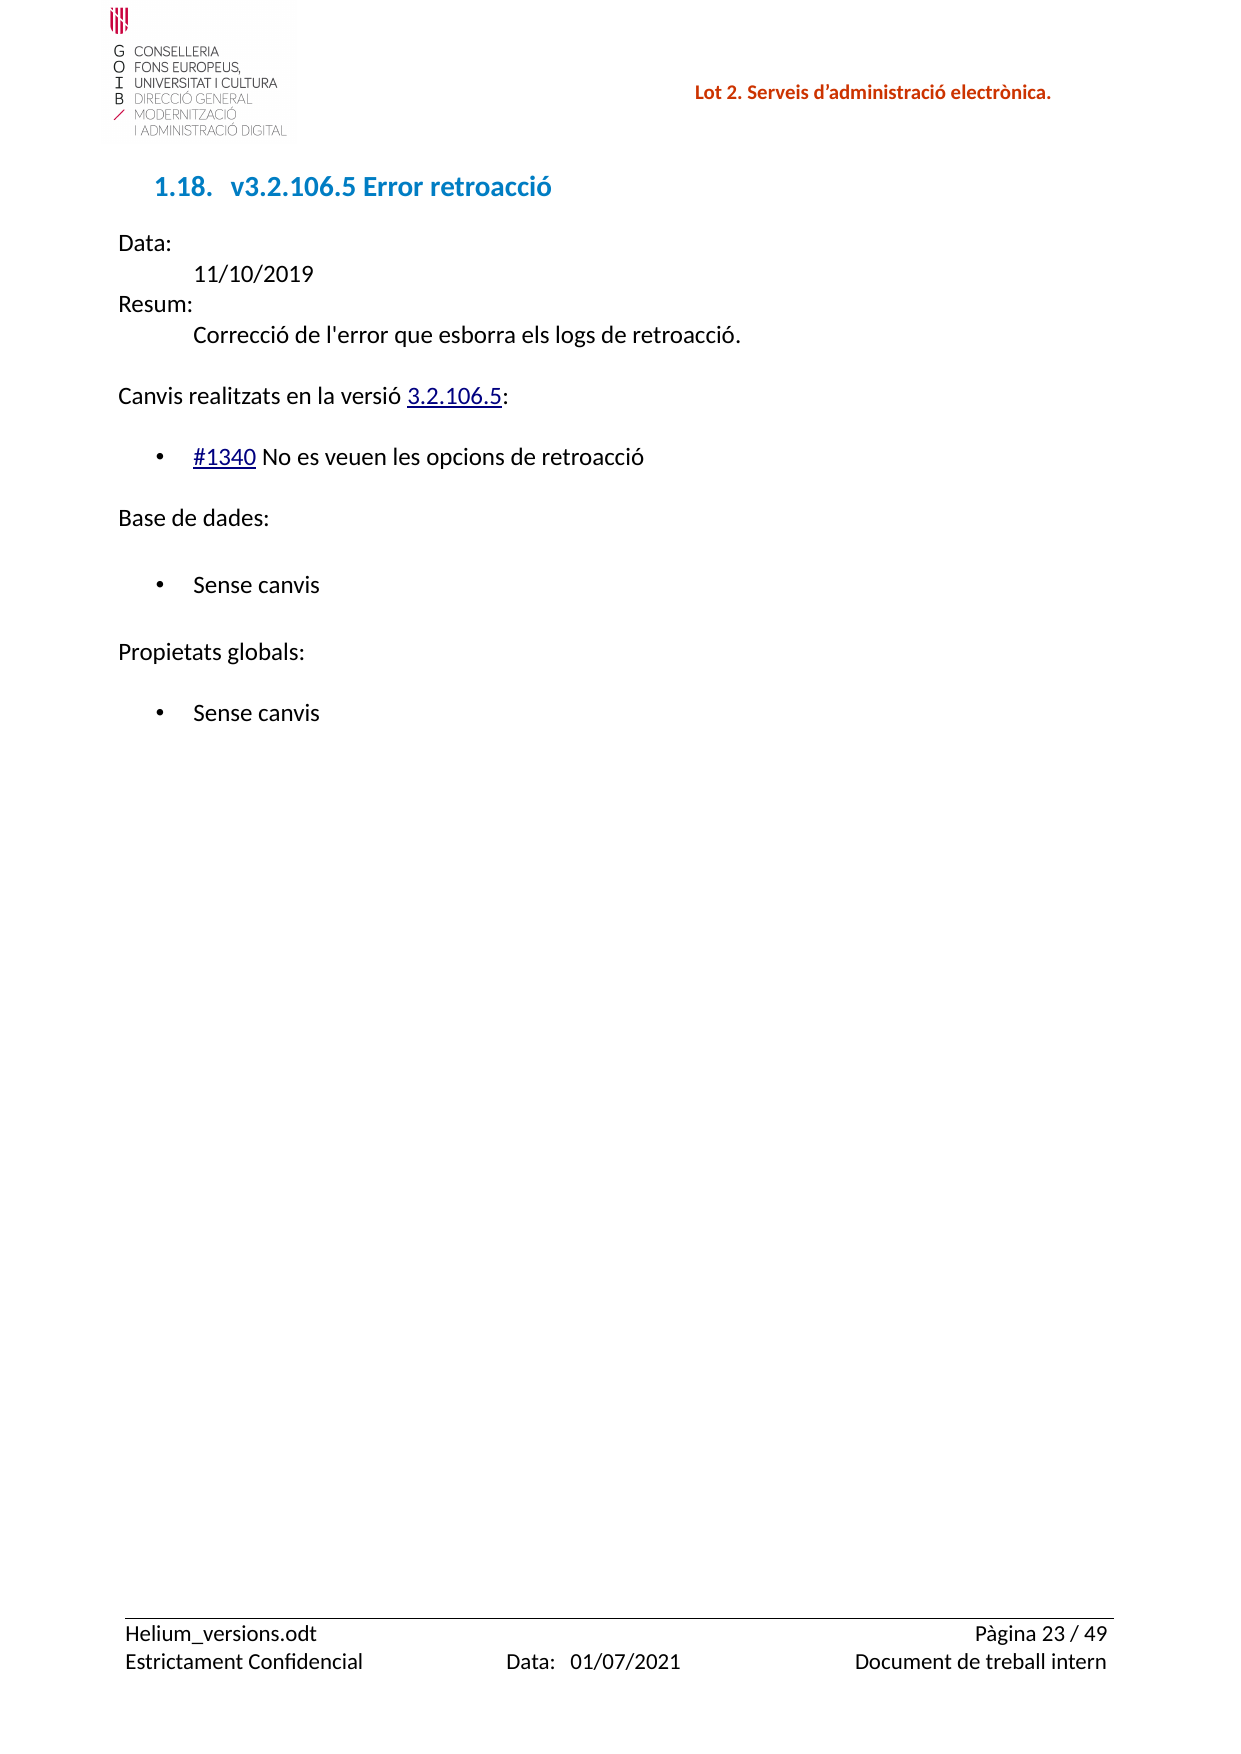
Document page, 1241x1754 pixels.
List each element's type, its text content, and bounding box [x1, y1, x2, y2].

text Data: [118, 228, 1122, 258]
text Propietats globals: [118, 636, 1122, 667]
text Base de dades: [118, 502, 1122, 533]
text 11/10/2019 [118, 258, 1122, 289]
list Sense canvis [156, 697, 1122, 728]
text Resum: [118, 289, 1122, 319]
list Sense canvis [156, 569, 1122, 600]
subtitle v3.2.106.5 Error retroacció [153, 168, 1122, 204]
list #1340 No es veuen les opcions de retroacció [156, 441, 1122, 472]
text Canvis realitzats en la versió 3.2.106.5: [118, 380, 1122, 411]
picture [100, 0, 297, 144]
text Correcció de l'error que esborra els logs de retroacció. [118, 319, 1122, 350]
